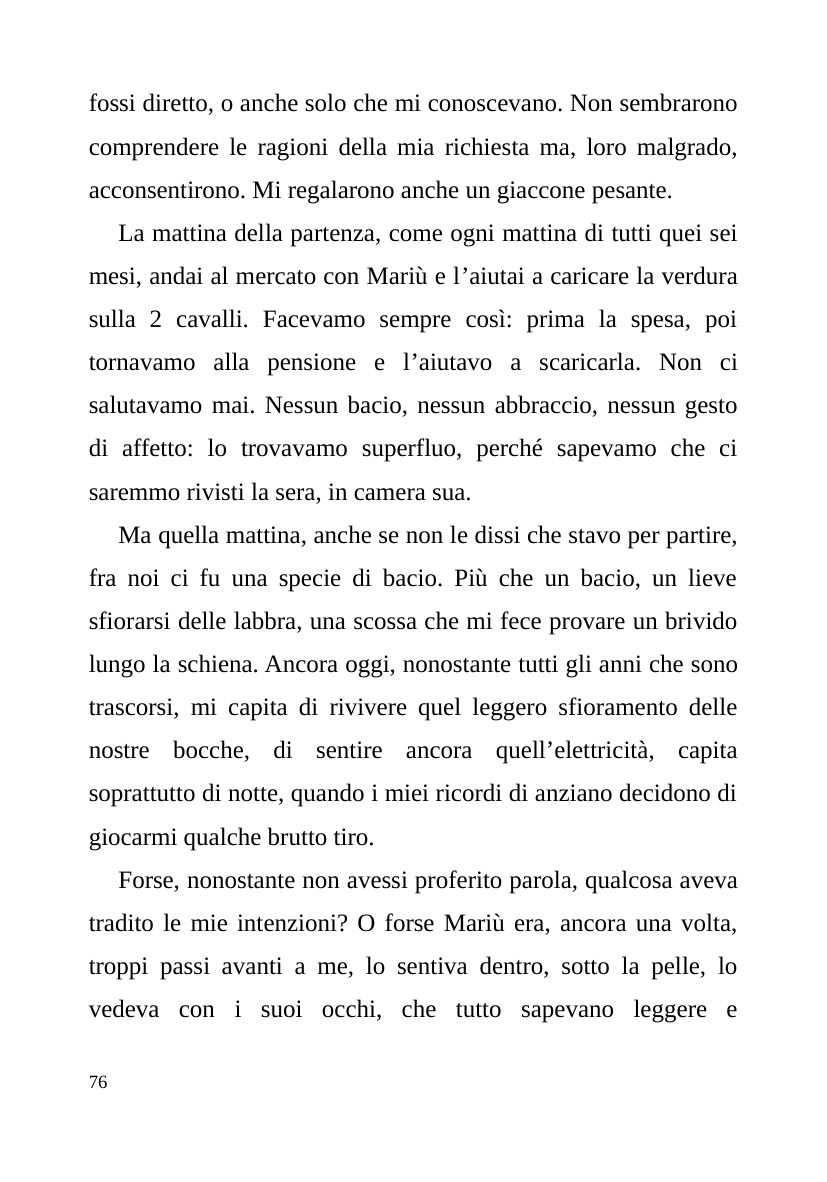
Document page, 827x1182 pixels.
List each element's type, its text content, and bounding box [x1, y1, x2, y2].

text La mattina della partenza, come ogni mattina di tutti quei sei mesi, andai al mercato con Mariù e l’aiutai a caricare la verdura sulla 2 cavalli. Facevamo sempre così: prima la spesa, poi tornavamo alla pensione e l’aiutavo a scaricarla. Non ci salutavamo mai. Nessun bacio, nessun abbraccio, nessun gesto di affetto: lo trovavamo superfluo, perché sapevamo che ci saremmo rivisti la sera, in camera sua. [88, 218, 738, 505]
text Forse, nonostante non avessi proferito parola, qualcosa aveva tradito le mie intenzioni? O forse Mariù era, ancora una volta, troppi passi avanti a me, lo sentiva dentro, sotto la pelle, lo vedeva con i suoi occhi, che tutto sapevano leggere e [88, 865, 738, 1023]
text Ma quella mattina, anche se non le dissi che stavo per partire, fra noi ci fu una specie di bacio. Più che un bacio, un lieve sfiorarsi delle labbra, una scossa che mi fece provare un brivido lungo la schiena. Ancora oggi, nonostante tutti gli anni che sono trascorsi, mi capita di rivivere quel leggero sfioramento delle nostre bocche, di sentire ancora quell’elettricità, capita soprattutto di notte, quando i miei ricordi di anziano decidono di giocarmi qualche brutto tiro. [88, 520, 738, 850]
text fossi diretto, o anche solo che mi conoscevano. Non sembrarono comprendere le ragioni della mia richiesta ma, loro malgrado, acconsentirono. Mi regalarono anche un giaccone pesante. [88, 88, 738, 203]
